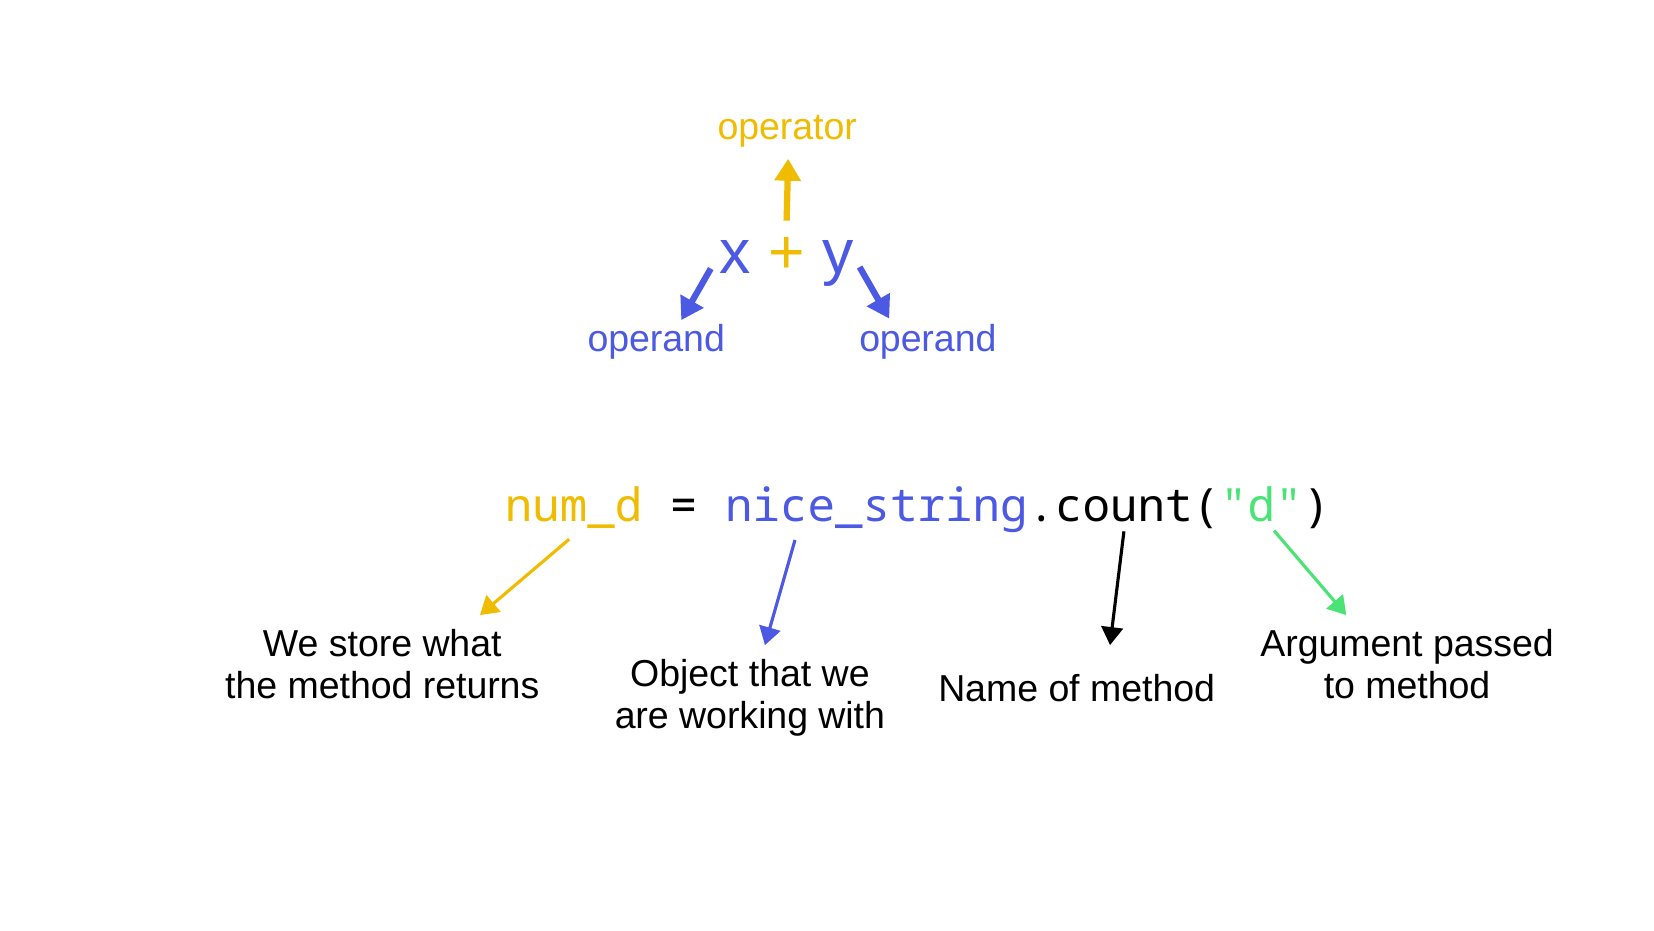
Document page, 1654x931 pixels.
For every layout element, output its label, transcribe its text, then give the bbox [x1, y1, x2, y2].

text_box num_d = nice_string.count("d") [490, 465, 1346, 532]
text_box operand [573, 310, 740, 368]
text_box operator [702, 97, 872, 155]
text_box Argument passed to method [1245, 615, 1569, 714]
text_box operand [844, 310, 1012, 368]
text_box x + y [705, 210, 869, 295]
text_box Object that we are working with [600, 645, 901, 744]
text_box We store what the method returns [210, 615, 555, 757]
text_box Name of method [923, 660, 1231, 717]
